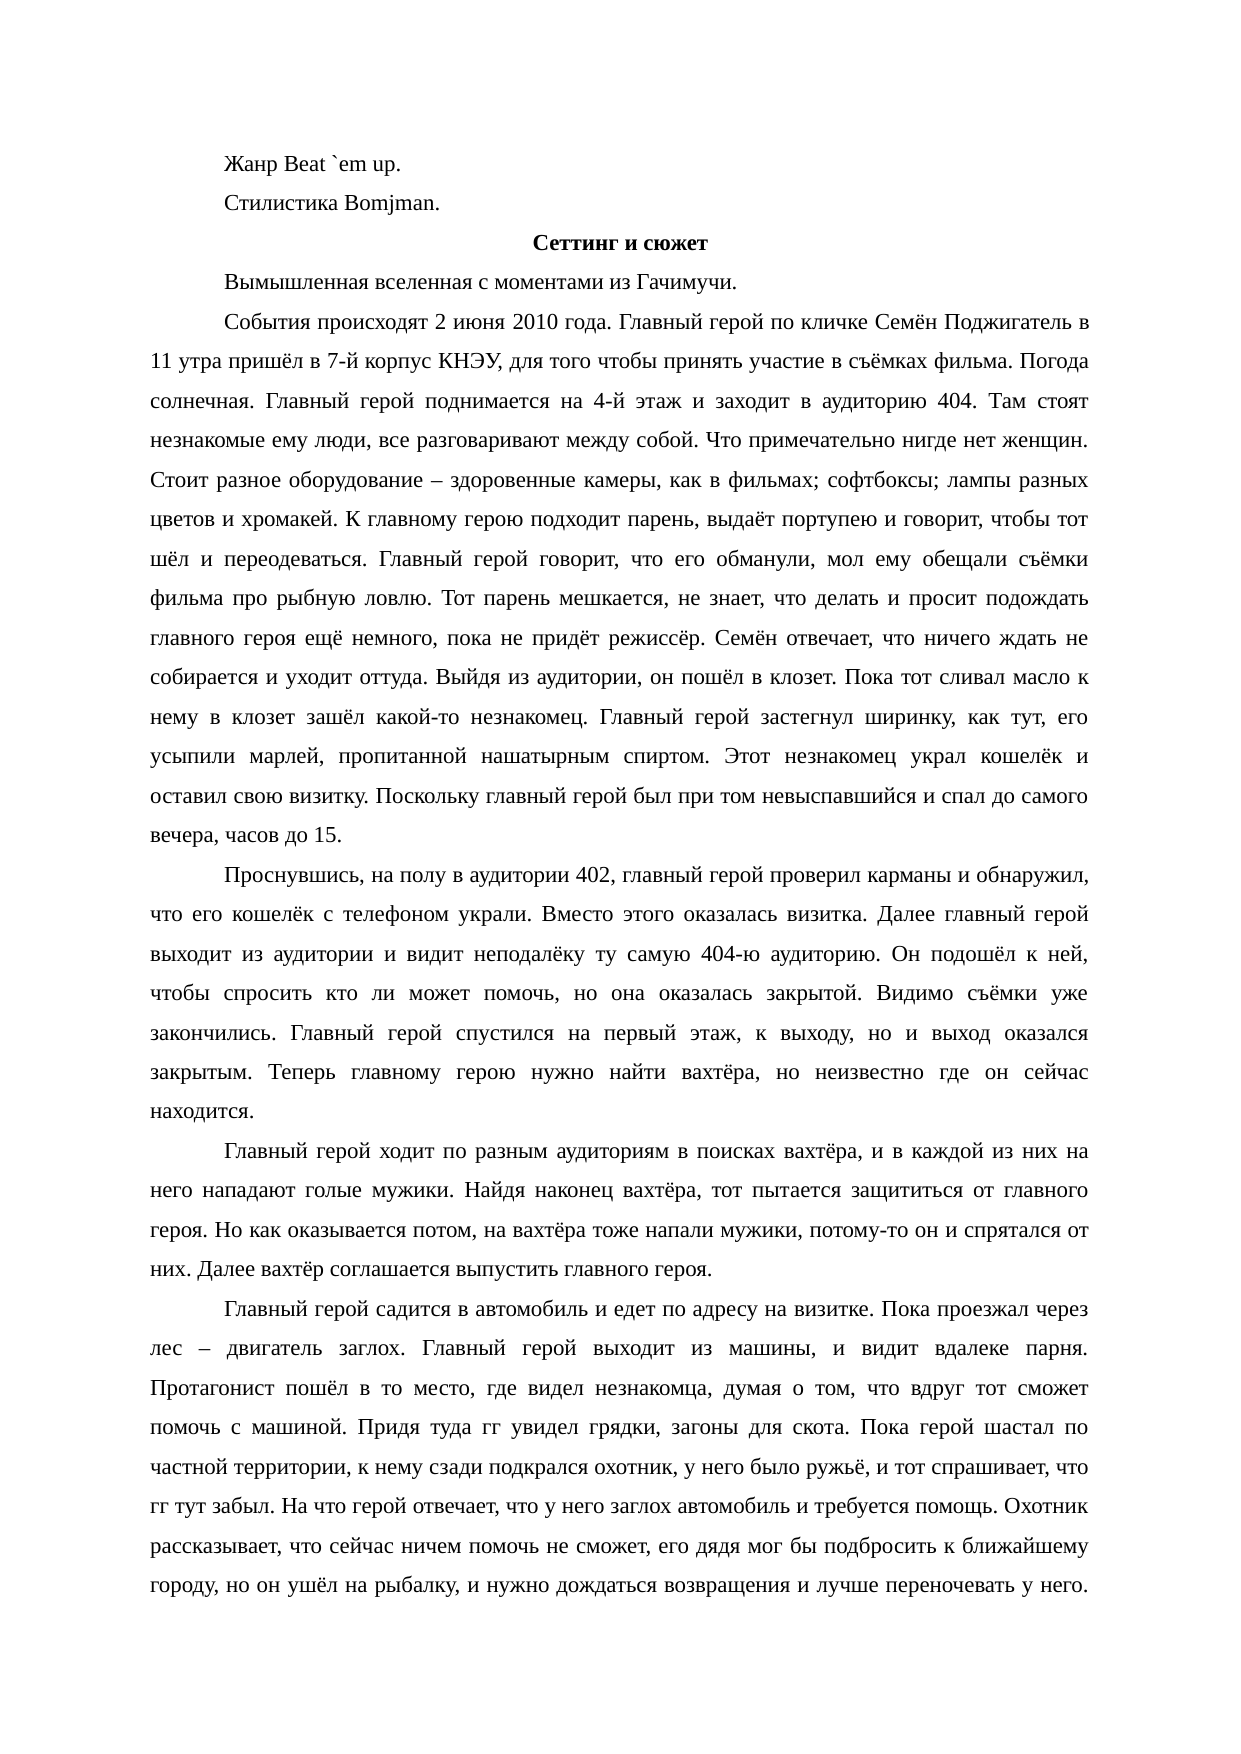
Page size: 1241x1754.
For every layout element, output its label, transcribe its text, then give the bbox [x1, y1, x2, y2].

text События происходят 2 июня 2010 года. Главный герой по кличке Семён Поджигатель в 11 утра пришёл в 7-й корпус КНЭУ, для того чтобы принять участие в съёмках фильма. Погода солнечная. Главный герой поднимается на 4-й этаж и заходит в аудиторию 404. Там стоят незнакомые ему люди, все разговаривают между собой. Что примечательно нигде нет женщин. Стоит разное оборудование – здоровенные камеры, как в фильмах; софтбоксы; лампы разных цветов и хромакей. К главному герою подходит парень, выдаёт портупею и говорит, чтобы тот шёл и переодеваться. Главный герой говорит, что его обманули, мол ему обещали съёмки фильма про рыбную ловлю. Тот парень мешкается, не знает, что делать и просит подождать главного героя ещё немного, пока не придёт режиссёр. Семён отвечает, что ничего ждать не собирается и уходит оттуда. Выйдя из аудитории, он пошёл в клозет. Пока тот сливал масло к нему в клозет зашёл какой-то незнакомец. Главный герой застегнул ширинку, как тут, его усыпили марлей, пропитанной нашатырным спиртом. Этот незнакомец украл кошелёк и оставил свою визитку. Поскольку главный герой был при том невыспавшийся и спал до самого вечера, часов до 15. [150, 308, 1090, 847]
text Вымышленная вселенная с моментами из Гачимучи. [150, 268, 1090, 295]
text Стилистика Bomjman. [150, 189, 1090, 216]
text Жанр Beat `em up. [150, 150, 1090, 176]
text Главный герой ходит по разным аудиториям в поисках вахтёра, и в каждой из них на него нападают голые мужики. Найдя наконец вахтёра, тот пытается защититься от главного героя. Но как оказывается потом, на вахтёра тоже напали мужики, потому-то он и спрятался от них. Далее вахтёр соглашается выпустить главного героя. [150, 1137, 1090, 1282]
text Главный герой садится в автомобиль и едет по адресу на визитке. Пока проезжал через лес – двигатель заглох. Главный герой выходит из машины, и видит вдалеке парня. Протагонист пошёл в то место, где видел незнакомца, думая о том, что вдруг тот сможет помочь с машиной. Придя туда гг увидел грядки, загоны для скота. Пока герой шастал по частной территории, к нему сзади подкрался охотник, у него было ружьё, и тот спрашивает, что гг тут забыл. На что герой отвечает, что у него заглох автомобиль и требуется помощь. Охотник рассказывает, что сейчас ничем помочь не сможет, его дядя мог бы подбросить к ближайшему городу, но он ушёл на рыбалку, и нужно дождаться возвращения и лучше переночевать у него. [150, 1295, 1090, 1598]
text Сеттинг и сюжет [150, 229, 1090, 255]
text Проснувшись, на полу в аудитории 402, главный герой проверил карманы и обнаружил, что его кошелёк с телефоном украли. Вместо этого оказалась визитка. Далее главный герой выходит из аудитории и видит неподалёку ту самую 404-ю аудиторию. Он подошёл к ней, чтобы спросить кто ли может помочь, но она оказалась закрытой. Видимо съёмки уже закончились. Главный герой спустился на первый этаж, к выходу, но и выход оказался закрытым. Теперь главному герою нужно найти вахтёра, но неизвестно где он сейчас находится. [150, 861, 1090, 1124]
